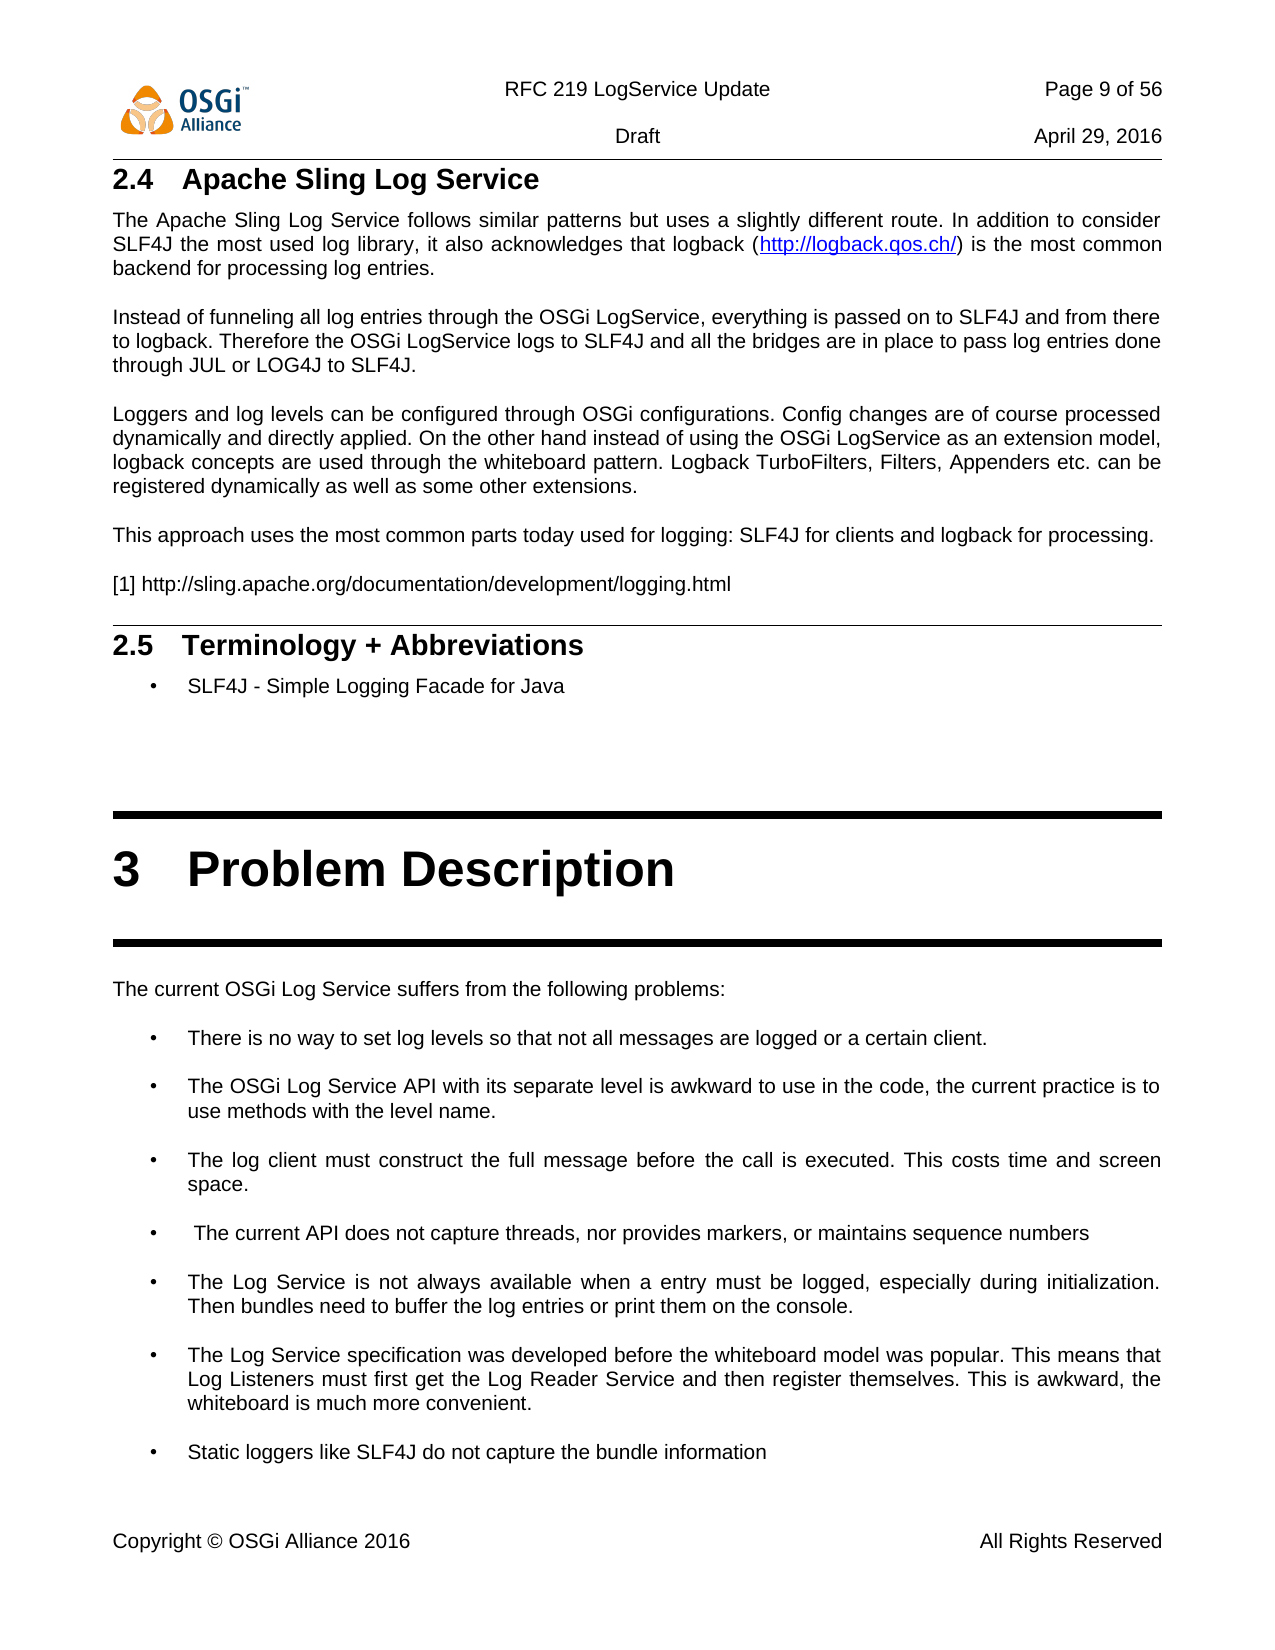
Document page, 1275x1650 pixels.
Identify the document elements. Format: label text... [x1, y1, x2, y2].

text [1] http://sling.apache.org/documentation/development/logging.html [112, 572, 1162, 596]
subtitle Problem Description [112, 812, 1162, 947]
text Instead of funneling all log entries through the OSGi LogService, everything is passed on to SLF4J and from there to logback. Therefore the OSGi LogService logs to SLF4J and all the bridges are in place to pass log entries done through JUL or LOG4J to SLF4J. [112, 305, 1162, 377]
subtitle Terminology + Abbreviations [112, 626, 1162, 661]
subtitle Apache Sling Log Service [112, 160, 1162, 196]
text Loggers and log levels can be configured through OSGi configurations. Config changes are of course processed dynamically and directly applied. On the other hand instead of using the OSGi LogService as an extension model, logback concepts are used through the whiteboard pattern. Logback TurboFilters, Filters, Appenders etc. can be registered dynamically as well as some other extensions. [112, 402, 1162, 498]
list SLF4J - Simple Logging Facade for Java [150, 674, 1162, 698]
text The Apache Sling Log Service follows similar patterns but uses a slightly different route. In addition to consider SLF4J the most used log library, it also acknowledges that logback (http://logback.qos.ch/) is the most common backend for processing log entries. [112, 208, 1162, 280]
list There is no way to set log levels so that not all messages are logged or a certain client. [150, 1025, 1162, 1049]
list The current API does not capture threads, nor provides markers, or maintains sequence numbers [150, 1220, 1162, 1244]
list The Log Service is not always available when a entry must be logged, especially during initialization. Then bundles need to buffer the log entries or print them on the console. [150, 1269, 1162, 1317]
list The Log Service specification was developed before the whiteboard model was popular. This means that Log Listeners must first get the Log Reader Service and then register themselves. This is awkward, the whiteboard is much more convenient. [150, 1342, 1162, 1414]
picture [113, 78, 257, 142]
text This approach uses the most common parts today used for logging: SLF4J for clients and logback for processing. [112, 523, 1162, 547]
list Static loggers like SLF4J do not capture the bundle information [150, 1439, 1162, 1463]
list The OSGi Log Service API with its separate level is awkward to use in the code, the current practice is to use methods with the level name. [150, 1074, 1162, 1122]
text The current OSGi Log Service suffers from the following problems: [112, 976, 1162, 1000]
list The log client must construct the full message before the call is executed. This costs time and screen space. [150, 1147, 1162, 1195]
